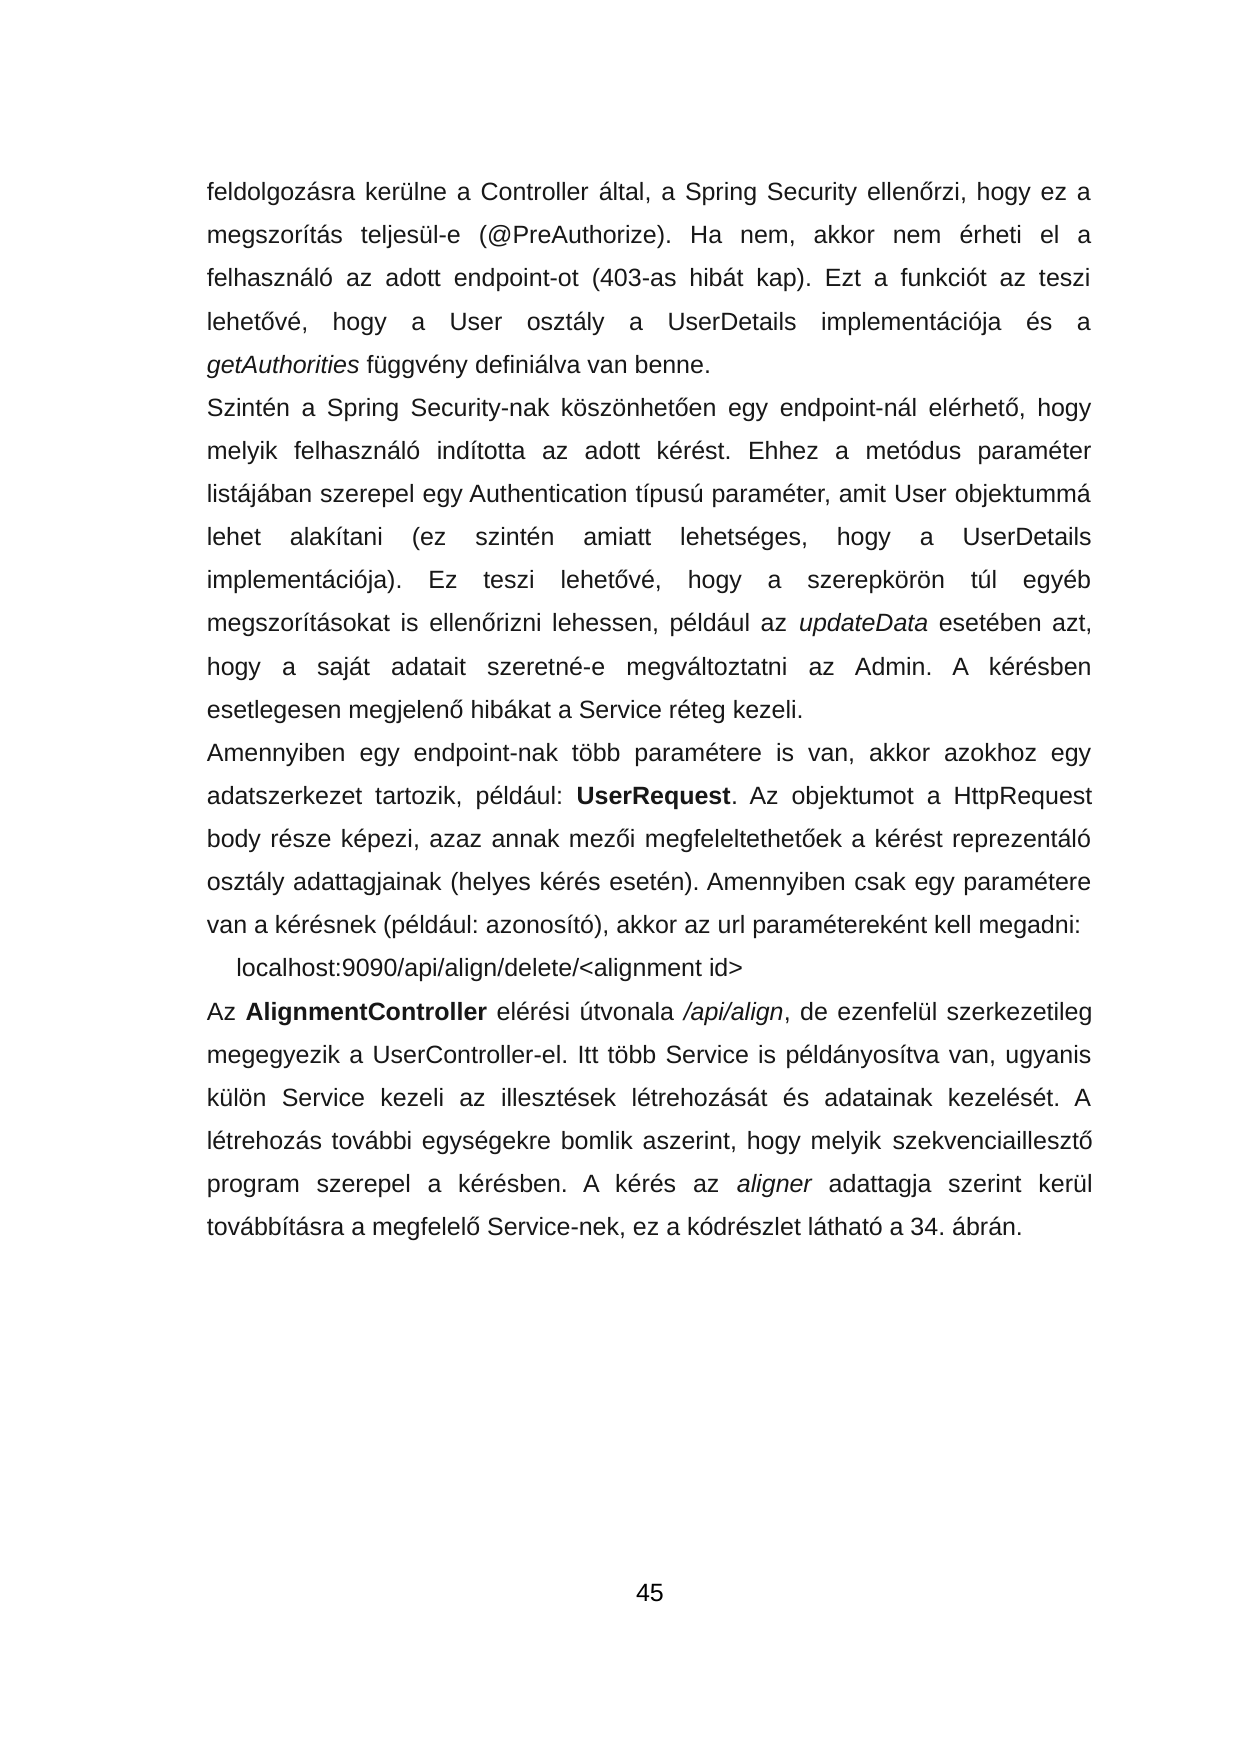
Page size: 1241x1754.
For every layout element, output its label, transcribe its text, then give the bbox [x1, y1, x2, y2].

text localhost:9090/api/align/delete/<alignment id> [236, 953, 1093, 982]
text feldolgozásra kerülne a Controller által, a Spring Security ellenőrzi, hogy ez a megszorítás teljesül-e (@PreAuthorize). Ha nem, akkor nem érheti el a felhasználó az adott endpoint-ot (403-as hibát kap). Ezt a funkciót az teszi lehetővé, hogy a User osztály a UserDetails implementációja és a getAuthorities függvény definiálva van benne. [207, 177, 1093, 378]
text Az AlignmentController elérési útvonala /api/align, de ezenfelül szerkezetileg megegyezik a UserController-el. Itt több Service is példányosítva van, ugyanis külön Service kezeli az illesztések létrehozását és adatainak kezelését. A létrehozás további egységekre bomlik aszerint, hogy melyik szekvenciaillesztő program szerepel a kérésben. A kérés az aligner adattagja szerint kerül továbbításra a megfelelő Service-nek, ez a kódrészlet látható a 34. ábrán. [207, 996, 1093, 1241]
text Szintén a Spring Security-nak köszönhetően egy endpoint-nál elérhető, hogy melyik felhasználó indította az adott kérést. Ehhez a metódus paraméter listájában szerepel egy Authentication típusú paraméter, amit User objektummá lehet alakítani (ez szintén amiatt lehetséges, hogy a UserDetails implementációja). Ez teszi lehetővé, hogy a szerepkörön túl egyéb megszorításokat is ellenőrizni lehessen, például az updateData esetében azt, hogy a saját adatait szeretné-e megváltoztatni az Admin. A kérésben esetlegesen megjelenő hibákat a Service réteg kezeli. [207, 393, 1093, 723]
text Amennyiben egy endpoint-nak több paramétere is van, akkor azokhoz egy adatszerkezet tartozik, például: UserRequest. Az objektumot a HttpRequest body része képezi, azaz annak mezői megfeleltethetőek a kérést reprezentáló osztály adattagjainak (helyes kérés esetén). Amennyiben csak egy paramétere van a kérésnek (például: azonosító), akkor az url paramétereként kell megadni: [207, 738, 1093, 939]
